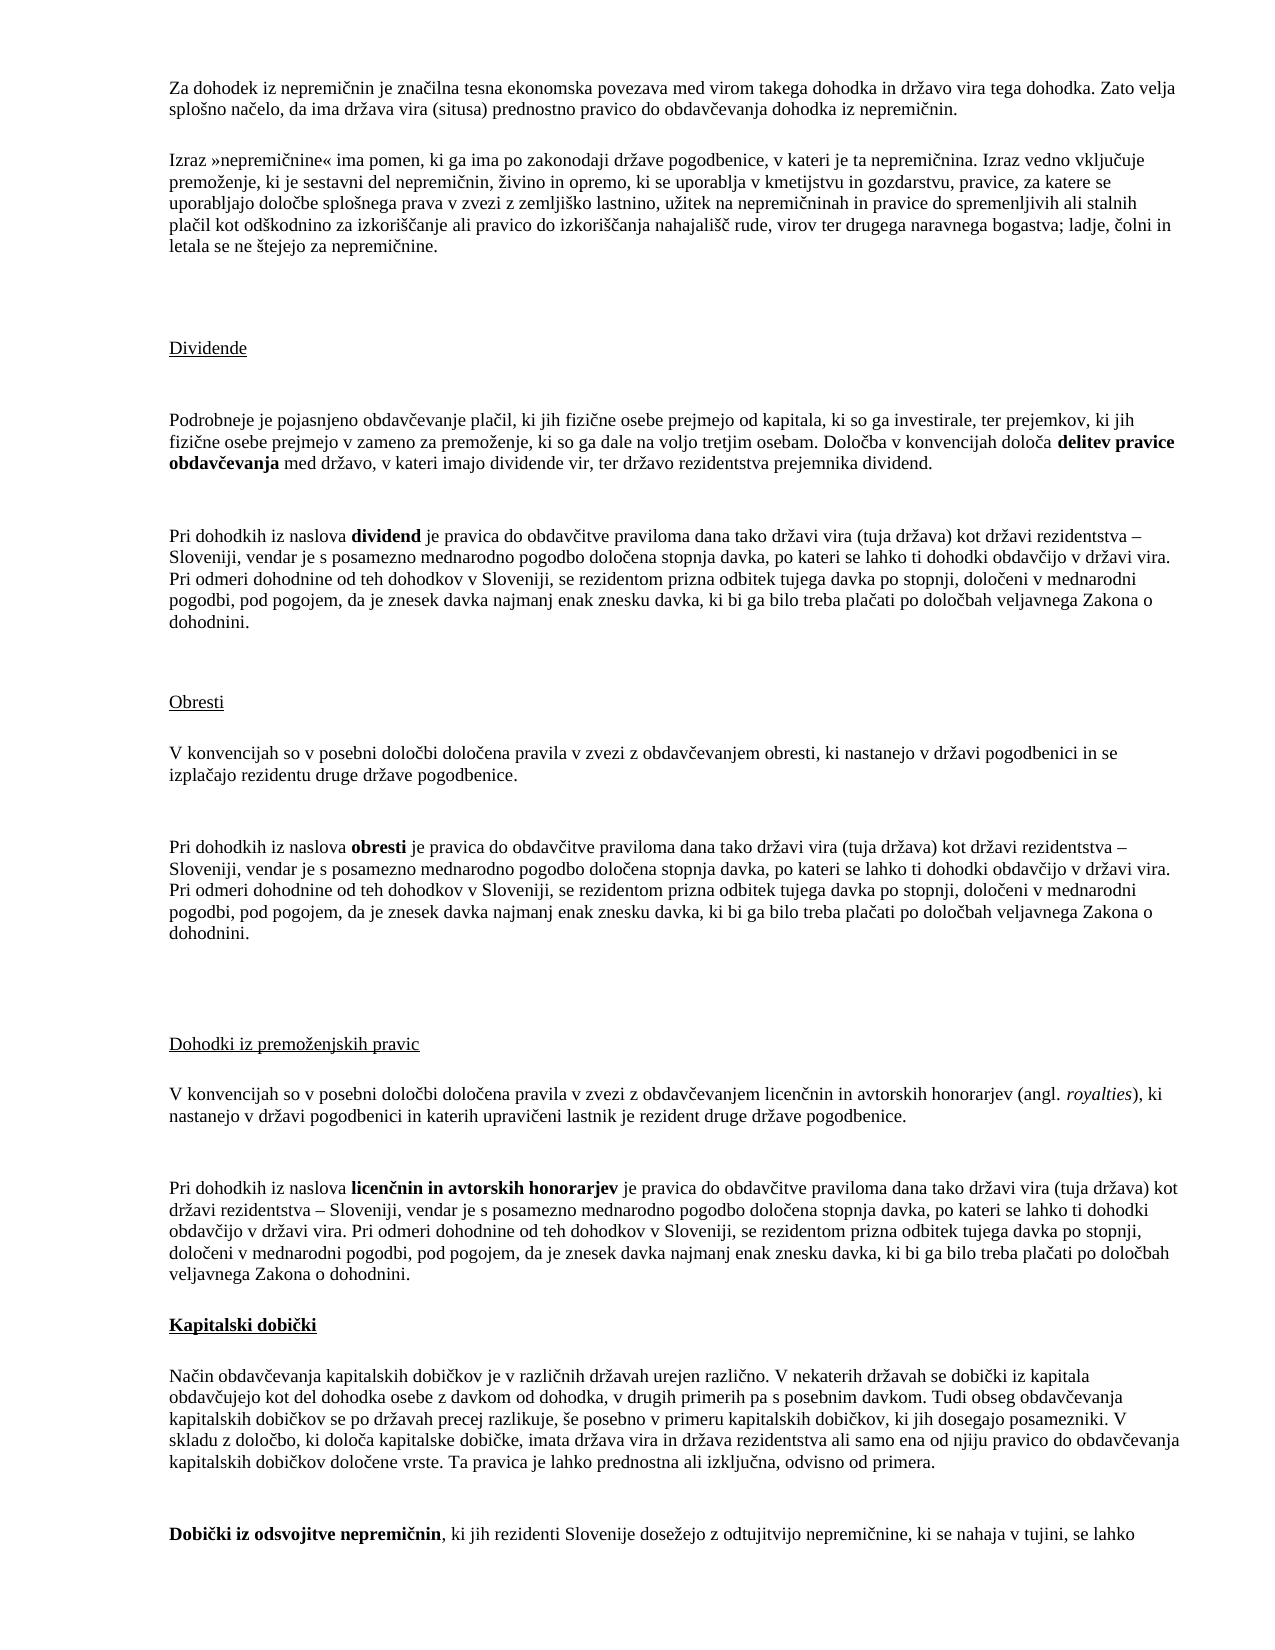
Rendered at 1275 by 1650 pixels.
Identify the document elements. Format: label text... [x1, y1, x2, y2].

text Podrobneje je pojasnjeno obdavčevanje plačil, ki jih fizične osebe prejmejo od kapitala, ki so ga investirale, ter prejemkov, ki jih fizične osebe prejmejo v zameno za premoženje, ki so ga dale na voljo tretjim osebam. Določba v konvencijah določa delitev pravice obdavčevanja med državo, v kateri imajo dividende vir, ter državo rezidentstva prejemnika dividend. [169, 387, 1181, 474]
text Pri dohodkih iz naslova dividend je pravica do obdavčitve praviloma dana tako državi vira (tuja država) kot državi rezidentstva – Sloveniji, vendar je s posamezno mednarodno pogodbo določena stopnja davka, po kateri se lahko ti dohodki obdavčijo v državi vira. Pri odmeri dohodnine od teh dohodkov v Sloveniji, se rezidentom prizna odbitek tujega davka po stopnji, določeni v mednarodni pogodbi, pod pogojem, da je znesek davka najmanj enak znesku davka, ki bi ga bilo treba plačati po določbah veljavnega Zakona o dohodnini. [169, 503, 1181, 632]
text Obresti [169, 691, 1181, 713]
text Izraz »nepremičnine« ima pomen, ki ga ima po zakonodaji države pogodbenice, v kateri je ta nepremičnina. Izraz vedno vključuje premoženje, ki je sestavni del nepremičnin, živino in opremo, ki se uporablja v kmetijstvu in gozdarstvu, pravice, za katere se uporabljajo določbe splošnega prava v zvezi z zemljiško lastnino, užitek na nepremičninah in pravice do spremenljivih ali stalnih plačil kot odškodnino za izkoriščanje ali pravico do izkoriščanja nahajališč rude, virov ter drugega naravnega bogastva; ladje, čolni in letala se ne štejejo za nepremičnine. [169, 149, 1181, 257]
text Pri dohodkih iz naslova obresti je pravica do obdavčitve praviloma dana tako državi vira (tuja država) kot državi rezidentstva – Sloveniji, vendar je s posamezno mednarodno pogodbo določena stopnja davka, po kateri se lahko ti dohodki obdavčijo v državi vira. Pri odmeri dohodnine od teh dohodkov v Sloveniji, se rezidentom prizna odbitek tujega davka po stopnji, določeni v mednarodni pogodbi, pod pogojem, da je znesek davka najmanj enak znesku davka, ki bi ga bilo treba plačati po določbah veljavnega Zakona o dohodnini. [169, 814, 1181, 944]
text Dobički iz odsvojitve nepremičnin, ki jih rezidenti Slovenije dosežejo z odtujitvijo nepremičnine, ki se nahaja v tujini, se lahko [169, 1502, 1181, 1545]
text Način obdavčevanja kapitalskih dobičkov je v različnih državah urejen različno. V nekaterih državah se dobički iz kapitala obdavčujejo kot del dohodka osebe z davkom od dohodka, v drugih primerih pa s posebnim davkom. Tudi obseg obdavčevanja kapitalskih dobičkov se po državah precej razlikuje, še posebno v primeru kapitalskih dobičkov, ki jih dosegajo posamezniki. V skladu z določbo, ki določa kapitalske dobičke, imata država vira in država rezidentstva ali samo ena od njiju pravico do obdavčevanja kapitalskih dobičkov določene vrste. Ta pravica je lahko prednostna ali izključna, odvisno od primera. [169, 1365, 1181, 1472]
text Za dohodek iz nepremičnin je značilna tesna ekonomska povezava med virom takega dohodka in državo vira tega dohodka. Zato velja splošno načelo, da ima država vira (situsa) prednostno pravico do obdavčevanja dohodka iz nepremičnin. [169, 77, 1181, 120]
text Dohodki iz premoženjskih pravic [169, 1032, 1181, 1054]
text Pri dohodkih iz naslova licenčnin in avtorskih honorarjev je pravica do obdavčitve praviloma dana tako državi vira (tuja država) kot državi rezidentstva – Sloveniji, vendar je s posamezno mednarodno pogodbo določena stopnja davka, po kateri se lahko ti dohodki obdavčijo v državi vira. Pri odmeri dohodnine od teh dohodkov v Sloveniji, se rezidentom prizna odbitek tujega davka po stopnji, določeni v mednarodni pogodbi, pod pogojem, da je znesek davka najmanj enak znesku davka, ki bi ga bilo treba plačati po določbah veljavnega Zakona o dohodnini. [169, 1155, 1181, 1285]
text V konvencijah so v posebni določbi določena pravila v zvezi z obdavčevanjem licenčnin in avtorskih honorarjev (angl. royalties), ki nastanejo v državi pogodbenici in katerih upravičeni lastnik je rezident druge države pogodbenice. [169, 1083, 1181, 1126]
text V konvencijah so v posebni določbi določena pravila v zvezi z obdavčevanjem obresti, ki nastanejo v državi pogodbenici in se izplačajo rezidentu druge države pogodbenice. [169, 742, 1181, 785]
text Dividende [169, 337, 1181, 358]
text Kapitalski dobički [169, 1314, 1181, 1336]
